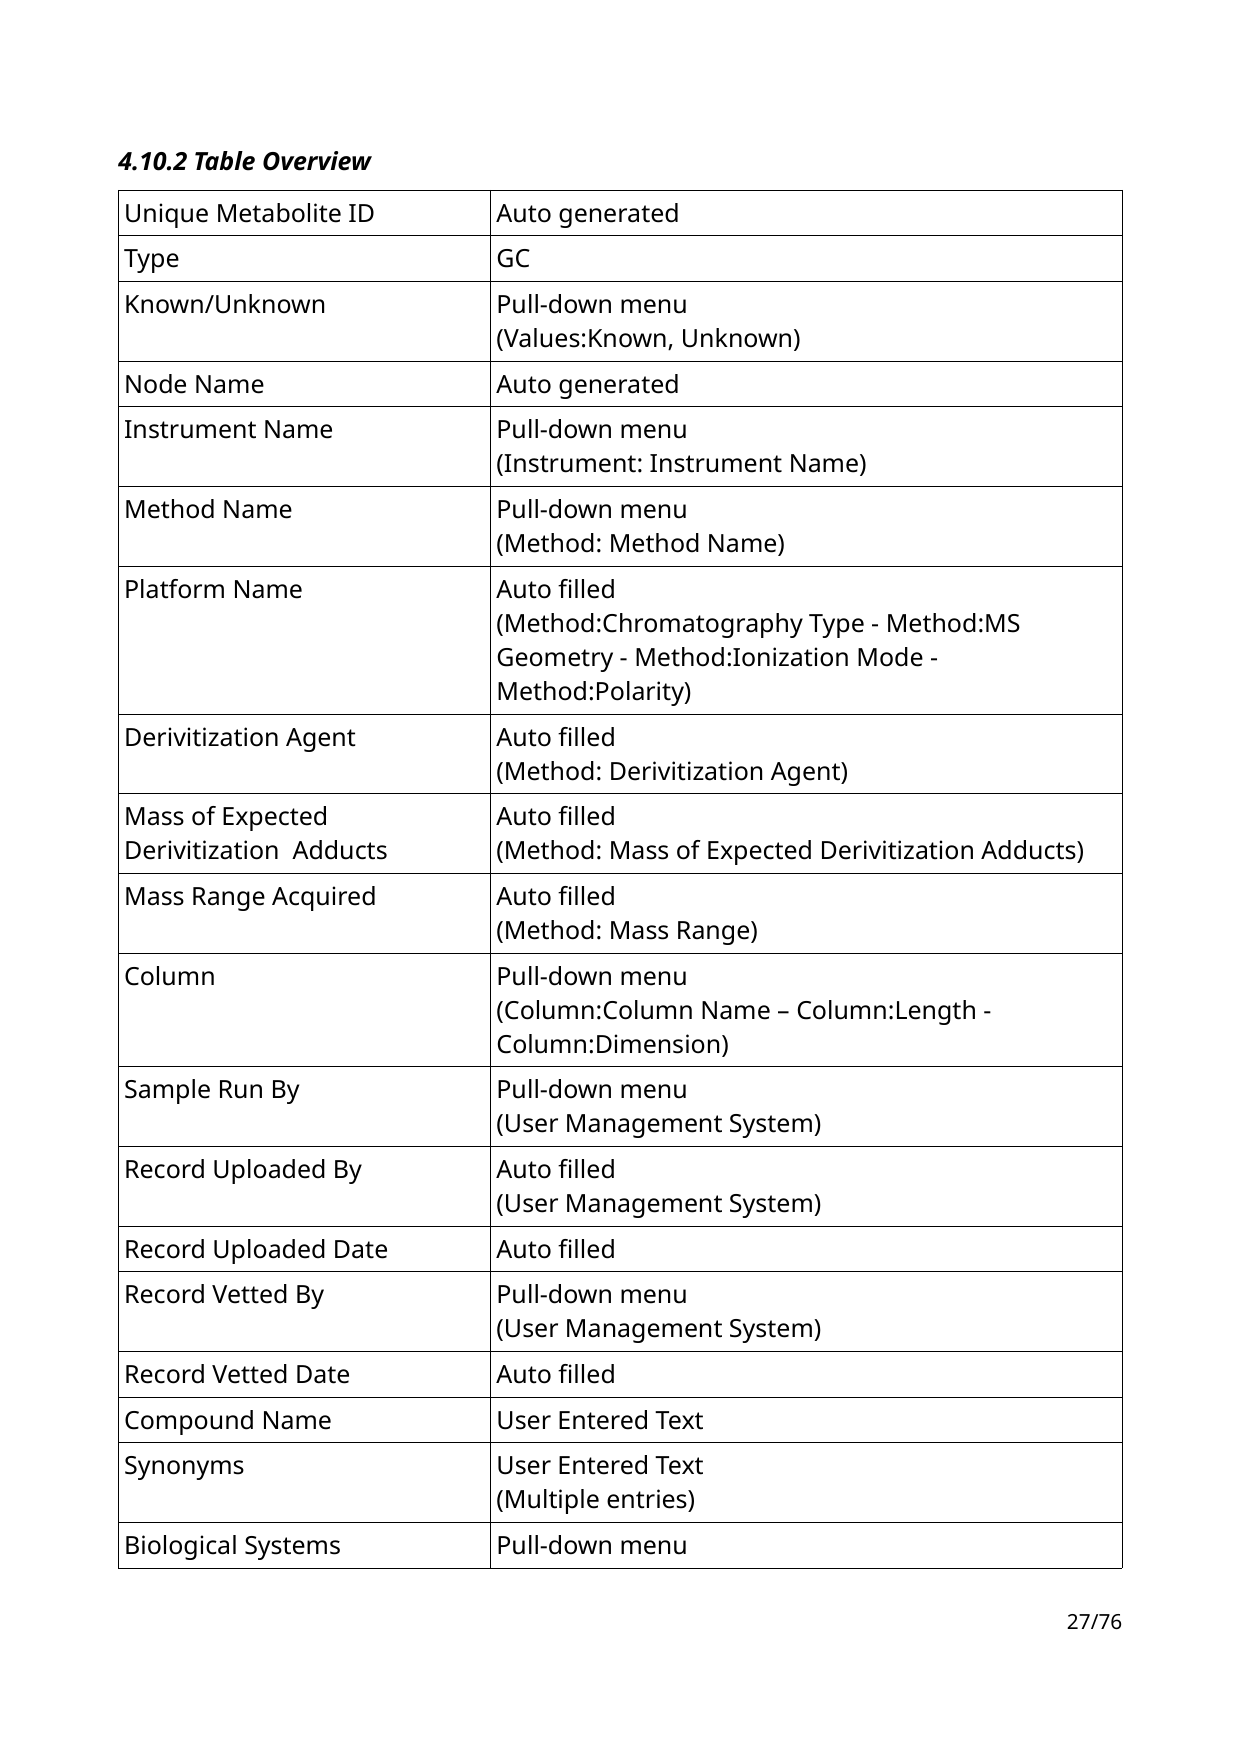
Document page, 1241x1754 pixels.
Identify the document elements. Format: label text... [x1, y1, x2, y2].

table_cell Pull-down menu (Instrument: Instrument Name) [491, 407, 1122, 486]
table_cell Mass of Expected Derivitization Adducts [119, 794, 490, 873]
table_cell Record Uploaded Date [119, 1227, 490, 1271]
table_header Unique Metabolite ID [119, 191, 490, 235]
table_cell User Entered Text [491, 1398, 1122, 1442]
table_cell Auto filled [491, 1227, 1122, 1271]
table_cell User Entered Text (Multiple entries) [491, 1443, 1122, 1522]
table_cell Pull-down menu (Method: Method Name) [491, 487, 1122, 566]
table_cell Record Uploaded By [119, 1147, 490, 1226]
table_cell GC [491, 236, 1122, 281]
table_cell Column [119, 954, 490, 1066]
table_header Auto generated [491, 191, 1122, 235]
subtitle Table Overview [118, 143, 1122, 177]
table_cell Auto filled [491, 1352, 1122, 1397]
table_cell Sample Run By [119, 1067, 490, 1146]
table_cell Compound Name [119, 1398, 490, 1442]
table_cell Auto filled (Method: Mass Range) [491, 874, 1122, 952]
table_cell Record Vetted Date [119, 1352, 490, 1397]
table_cell Derivitization Agent [119, 715, 490, 793]
table_cell Platform Name [119, 567, 490, 713]
table_cell Pull-down menu (User Management System) [491, 1272, 1122, 1351]
table_cell Pull-down menu (User Management System) [491, 1067, 1122, 1146]
table_cell Auto filled (Method:Chromatography Type - Method:MS Geometry - Method:Ionization Mode - Method:Polarity) [491, 567, 1122, 713]
table_cell Pull-down menu (Values:Known, Unknown) [491, 282, 1122, 361]
table_cell Auto generated [491, 362, 1122, 406]
table_cell Method Name [119, 487, 490, 566]
table_cell Auto filled (Method: Mass of Expected Derivitization Adducts) [491, 794, 1122, 873]
table_cell Instrument Name [119, 407, 490, 486]
table_cell Auto filled (Method: Derivitization Agent) [491, 715, 1122, 793]
table_cell Auto filled (User Management System) [491, 1147, 1122, 1226]
table_cell Node Name [119, 362, 490, 406]
table_cell Known/Unknown [119, 282, 490, 361]
table_cell Pull-down menu (Column:Column Name – Column:Length - Column:Dimension) [491, 954, 1122, 1066]
table_cell Type [119, 236, 490, 281]
table_cell Mass Range Acquired [119, 874, 490, 952]
table_cell Synonyms [119, 1443, 490, 1522]
table_cell Biological Systems [119, 1523, 490, 1567]
table_cell Pull-down menu [491, 1523, 1122, 1567]
table_cell Record Vetted By [119, 1272, 490, 1351]
